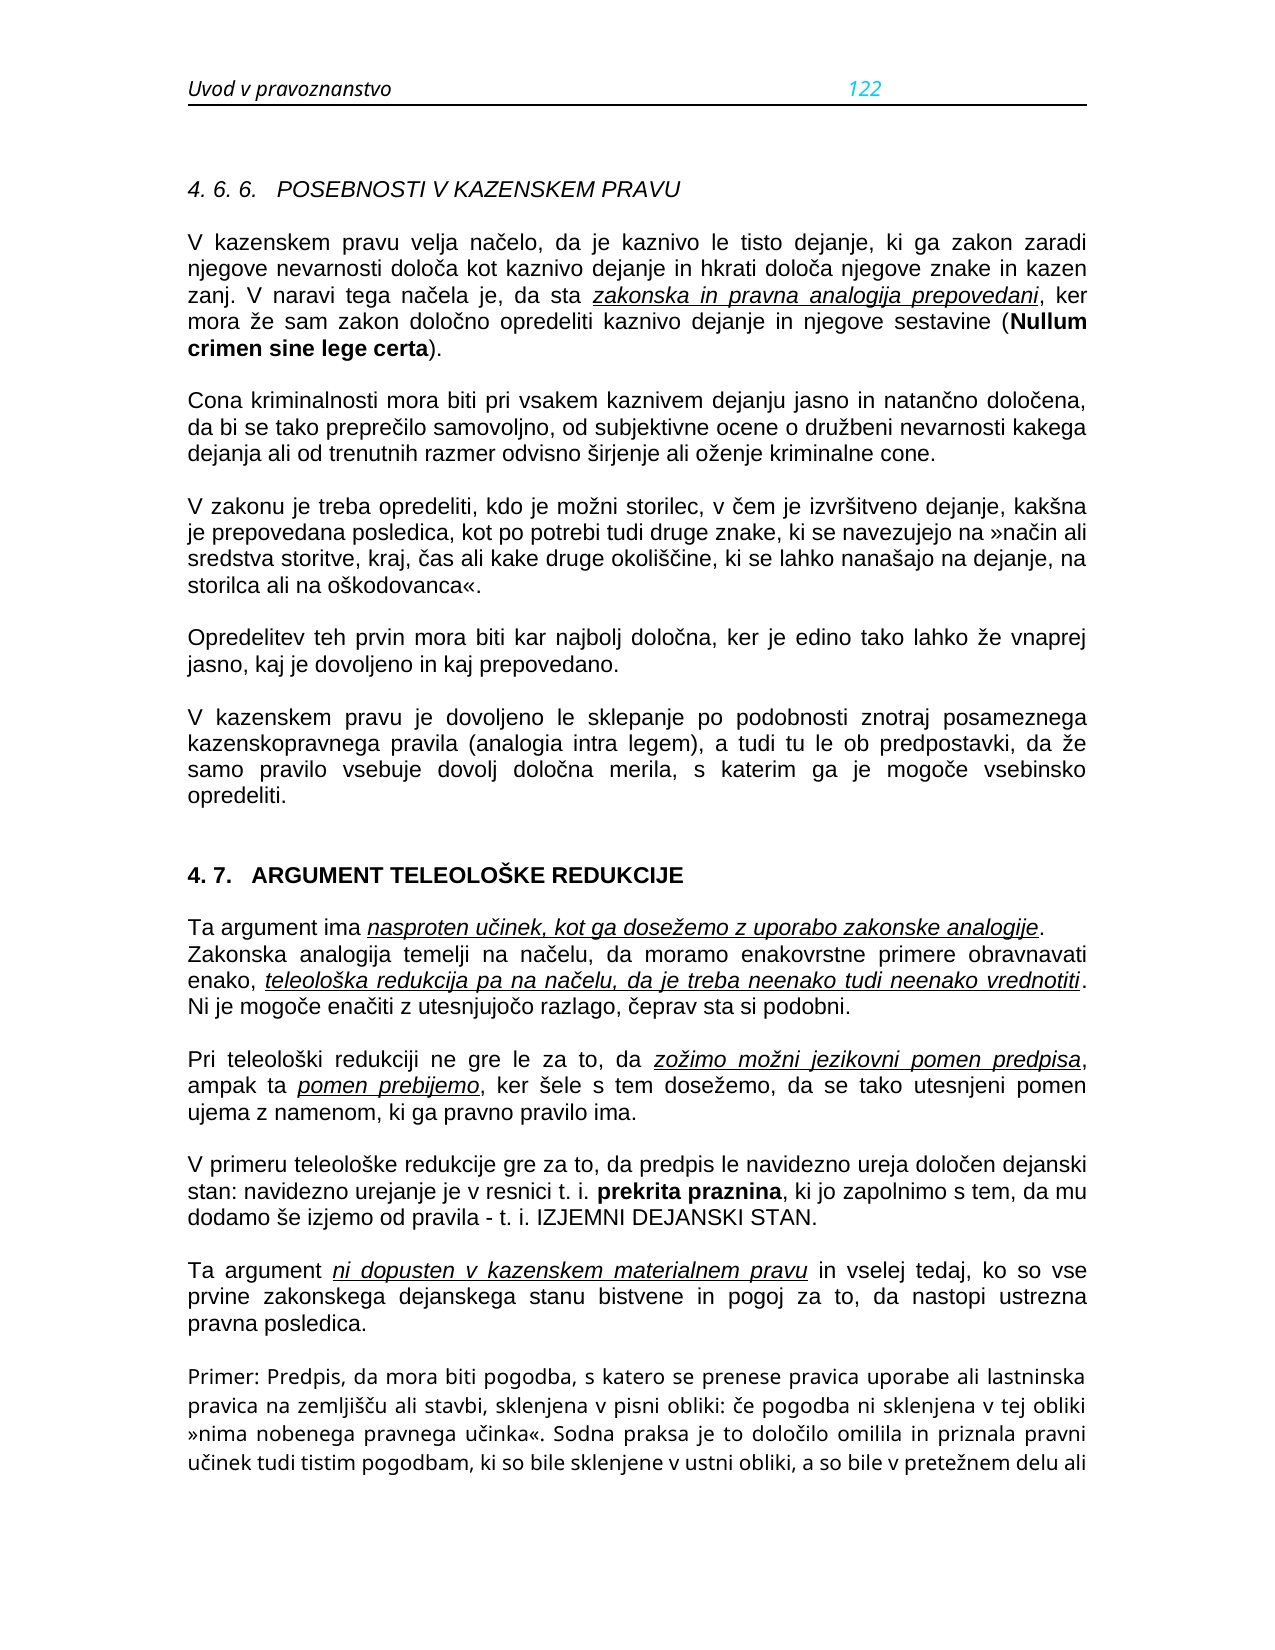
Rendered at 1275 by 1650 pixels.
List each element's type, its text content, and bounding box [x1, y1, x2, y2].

text V kazenskem pravu je dovoljeno le sklepanje po podobnosti znotraj posameznega kazenskopravnega pravila (analogia intra legem), a tudi tu le ob predpostavki, da že samo pravilo vsebuje dovolj določna merila, s katerim ga je mogoče vsebinsko opredeliti. [187, 703, 1087, 809]
text 4. 6. 6. POSEBNOSTI V KAZENSKEM PRAVU [187, 176, 1087, 203]
text Pri teleološki redukciji ne gre le za to, da zožimo možni jezikovni pomen predpisa, ampak ta pomen prebijemo, ker šele s tem dosežemo, da se tako utesnjeni pomen ujema z namenom, ki ga pravno pravilo ima. [187, 1046, 1087, 1125]
text V kazenskem pravu velja načelo, da je kaznivo le tisto dejanje, ki ga zakon zaradi njegove nevarnosti določa kot kaznivo dejanje in hkrati določa njegove znake in kazen zanj. V naravi tega načela je, da sta zakonska in pravna analogija prepovedani, ker mora že sam zakon določno opredeliti kaznivo dejanje in njegove sestavine (Nullum crimen sine lege certa). [187, 229, 1087, 361]
text Ta argument ni dopusten v kazenskem materialnem pravu in vselej tedaj, ko so vse prvine zakonskega dejanskega stanu bistvene in pogoj za to, da nastopi ustrezna pravna posledica. [187, 1257, 1087, 1336]
text Primer: Predpis, da mora biti pogodba, s katero se prenese pravica uporabe ali lastninska pravica na zemljišču ali stavbi, sklenjena v pisni obliki: če pogodba ni sklenjena v tej obliki »nima nobenega pravnega učinka«. Sodna praksa je to določilo omilila in priznala pravni učinek tudi tistim pogodbam, ki so bile sklenjene v ustni obliki, a so bile v pretežnem delu ali [187, 1362, 1087, 1476]
text V zakonu je treba opredeliti, kdo je možni storilec, v čem je izvršitveno dejanje, kakšna je prepovedana posledica, kot po potrebi tudi druge znake, ki se navezujejo na »način ali sredstva storitve, kraj, čas ali kake druge okoliščine, ki se lahko nanašajo na dejanje, na storilca ali na oškodovanca«. [187, 493, 1087, 598]
text Opredelitev teh prvin mora biti kar najbolj določna, ker je edino tako lahko že vnaprej jasno, kaj je dovoljeno in kaj prepovedano. [187, 624, 1087, 677]
text Cona kriminalnosti mora biti pri vsakem kaznivem dejanju jasno in natančno določena, da bi se tako preprečilo samovoljno, od subjektivne ocene o družbeni nevarnosti kakega dejanja ali od trenutnih razmer odvisno širjenje ali oženje kriminalne cone. [187, 387, 1087, 466]
text Zakonska analogija temelji na načelu, da moramo enakovrstne primere obravnavati enako, teleološka redukcija pa na načelu, da je treba neenako tudi neenako vrednotiti. Ni je mogoče enačiti z utesnjujočo razlago, čeprav sta si podobni. [187, 941, 1087, 1020]
text V primeru teleološke redukcije gre za to, da predpis le navidezno ureja določen dejanski stan: navidezno urejanje je v resnici t. i. prekrita praznina, ki jo zapolnimo s tem, da mu dodamo še izjemo od pravila - t. i. IZJEMNI DEJANSKI STAN. [187, 1151, 1087, 1231]
text 4. 7. ARGUMENT TELEOLOŠKE REDUKCIJE [187, 862, 1087, 888]
text Ta argument ima nasproten učinek, kot ga dosežemo z uporabo zakonske analogije. [187, 914, 1087, 941]
